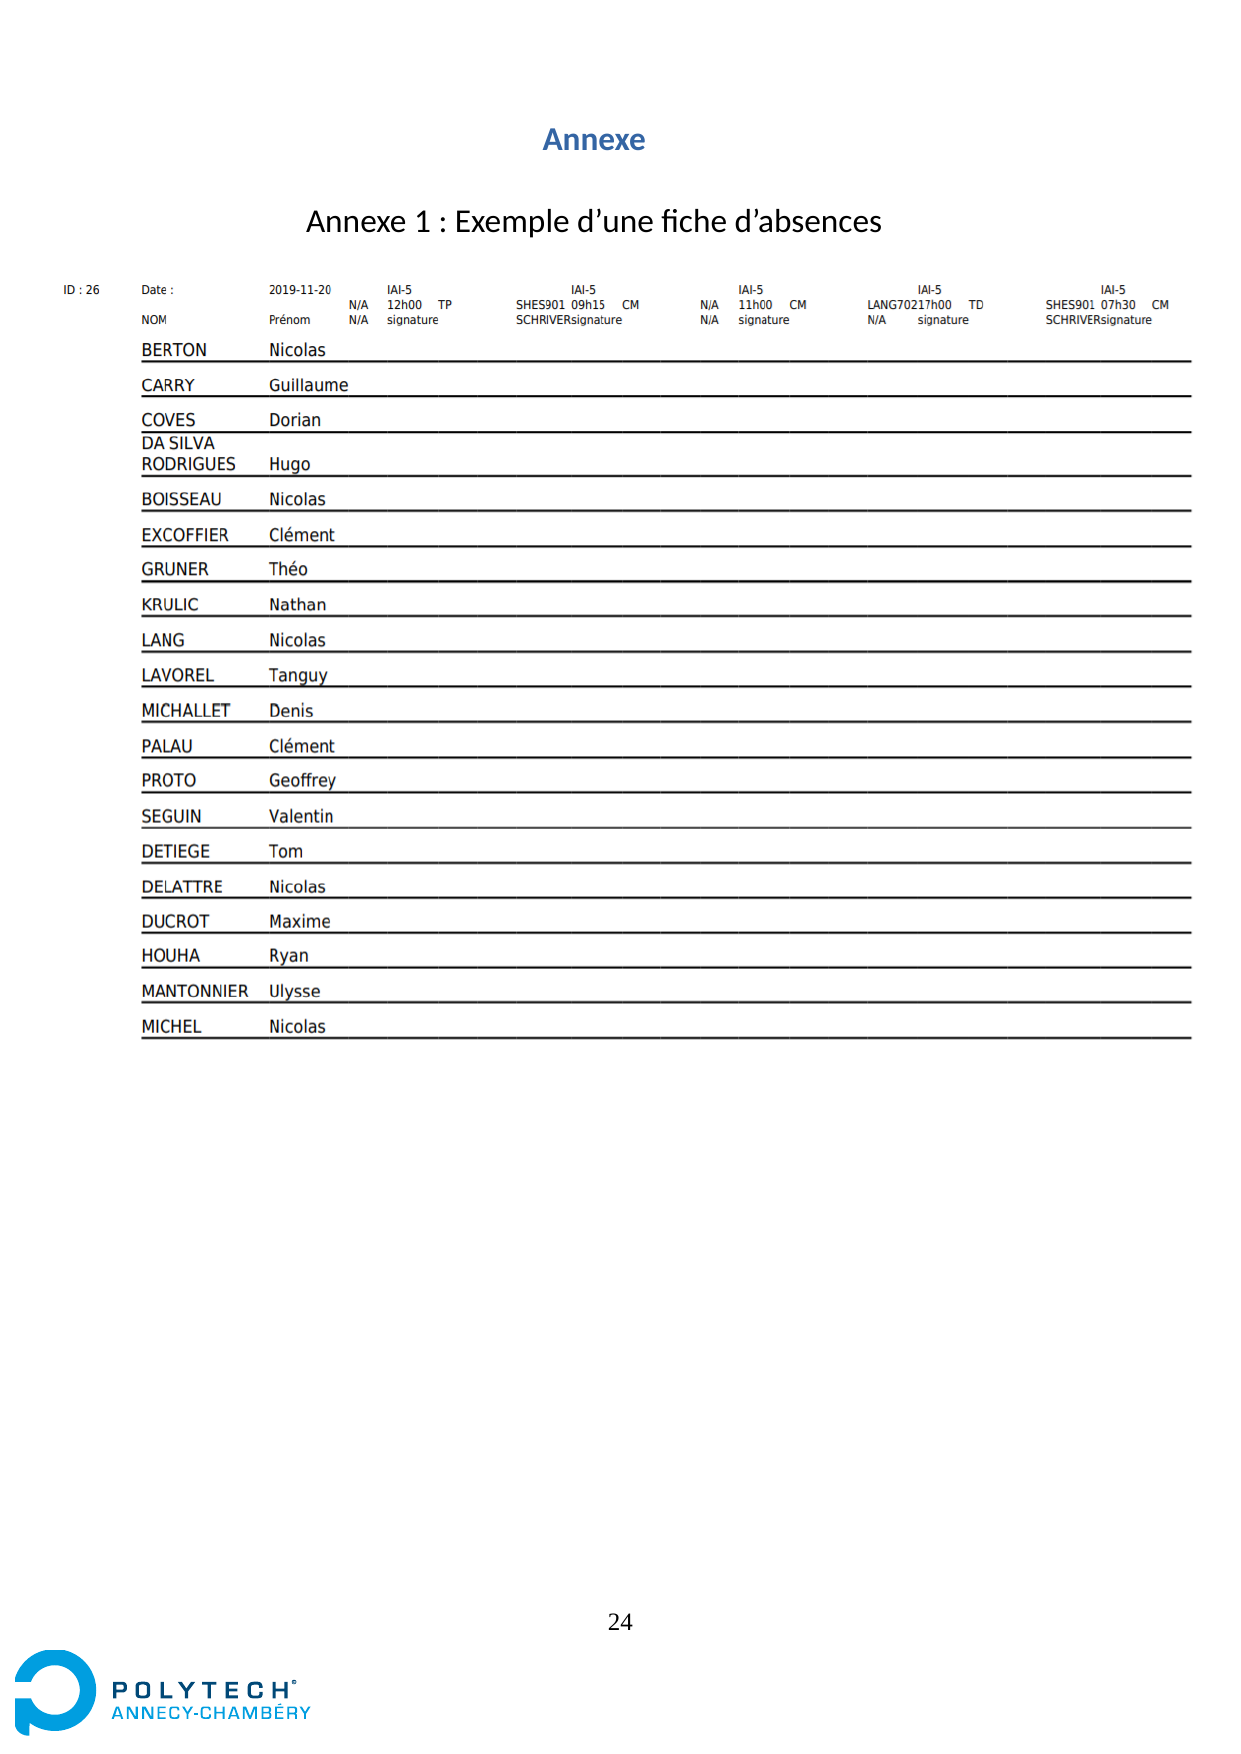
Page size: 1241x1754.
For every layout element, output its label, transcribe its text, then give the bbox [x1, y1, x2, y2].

text Annexe 1 : Exemple d’une fiche d’absences [118, 199, 1070, 240]
picture [57, 268, 1200, 1053]
text Annexe [118, 118, 1070, 159]
